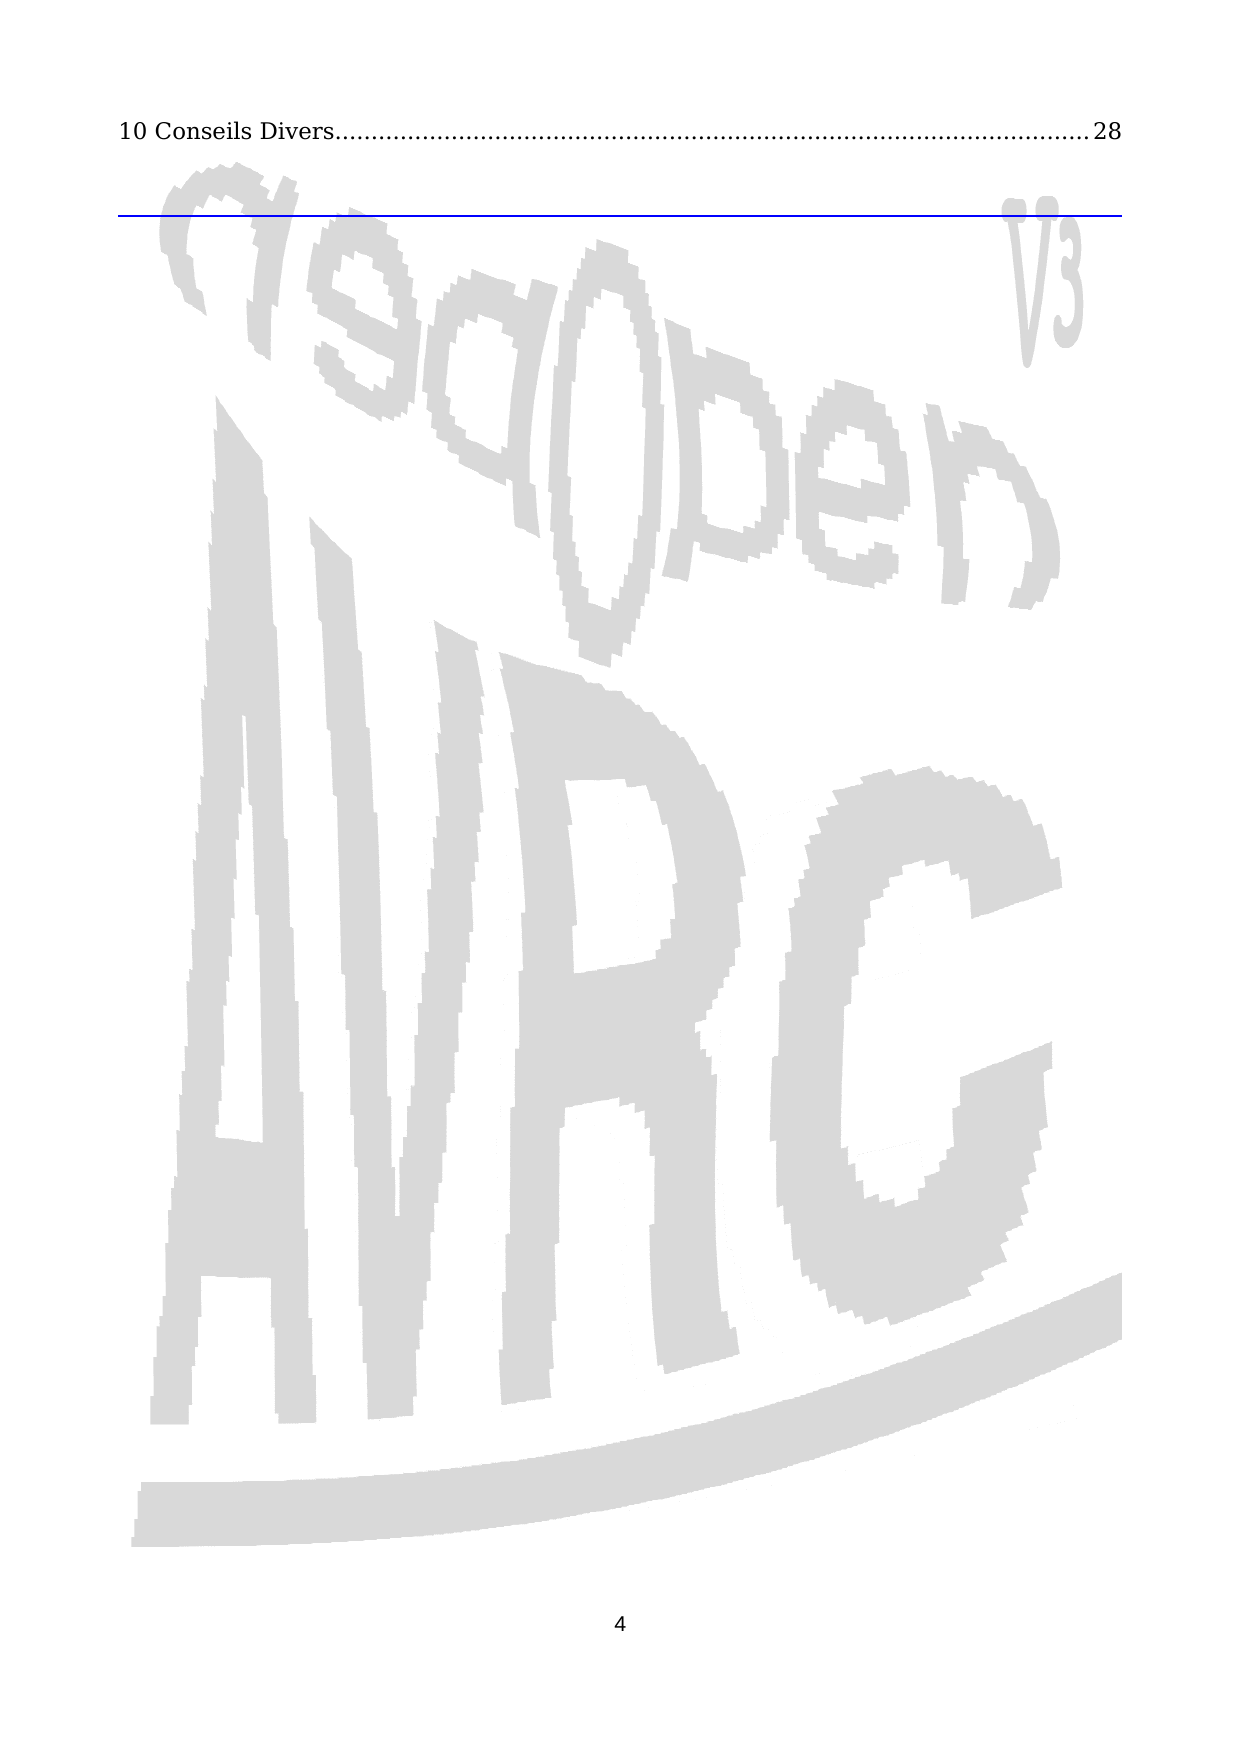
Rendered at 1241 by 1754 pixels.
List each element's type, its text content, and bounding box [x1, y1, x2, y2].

text 10 Conseils Divers 28 [118, 118, 1122, 145]
